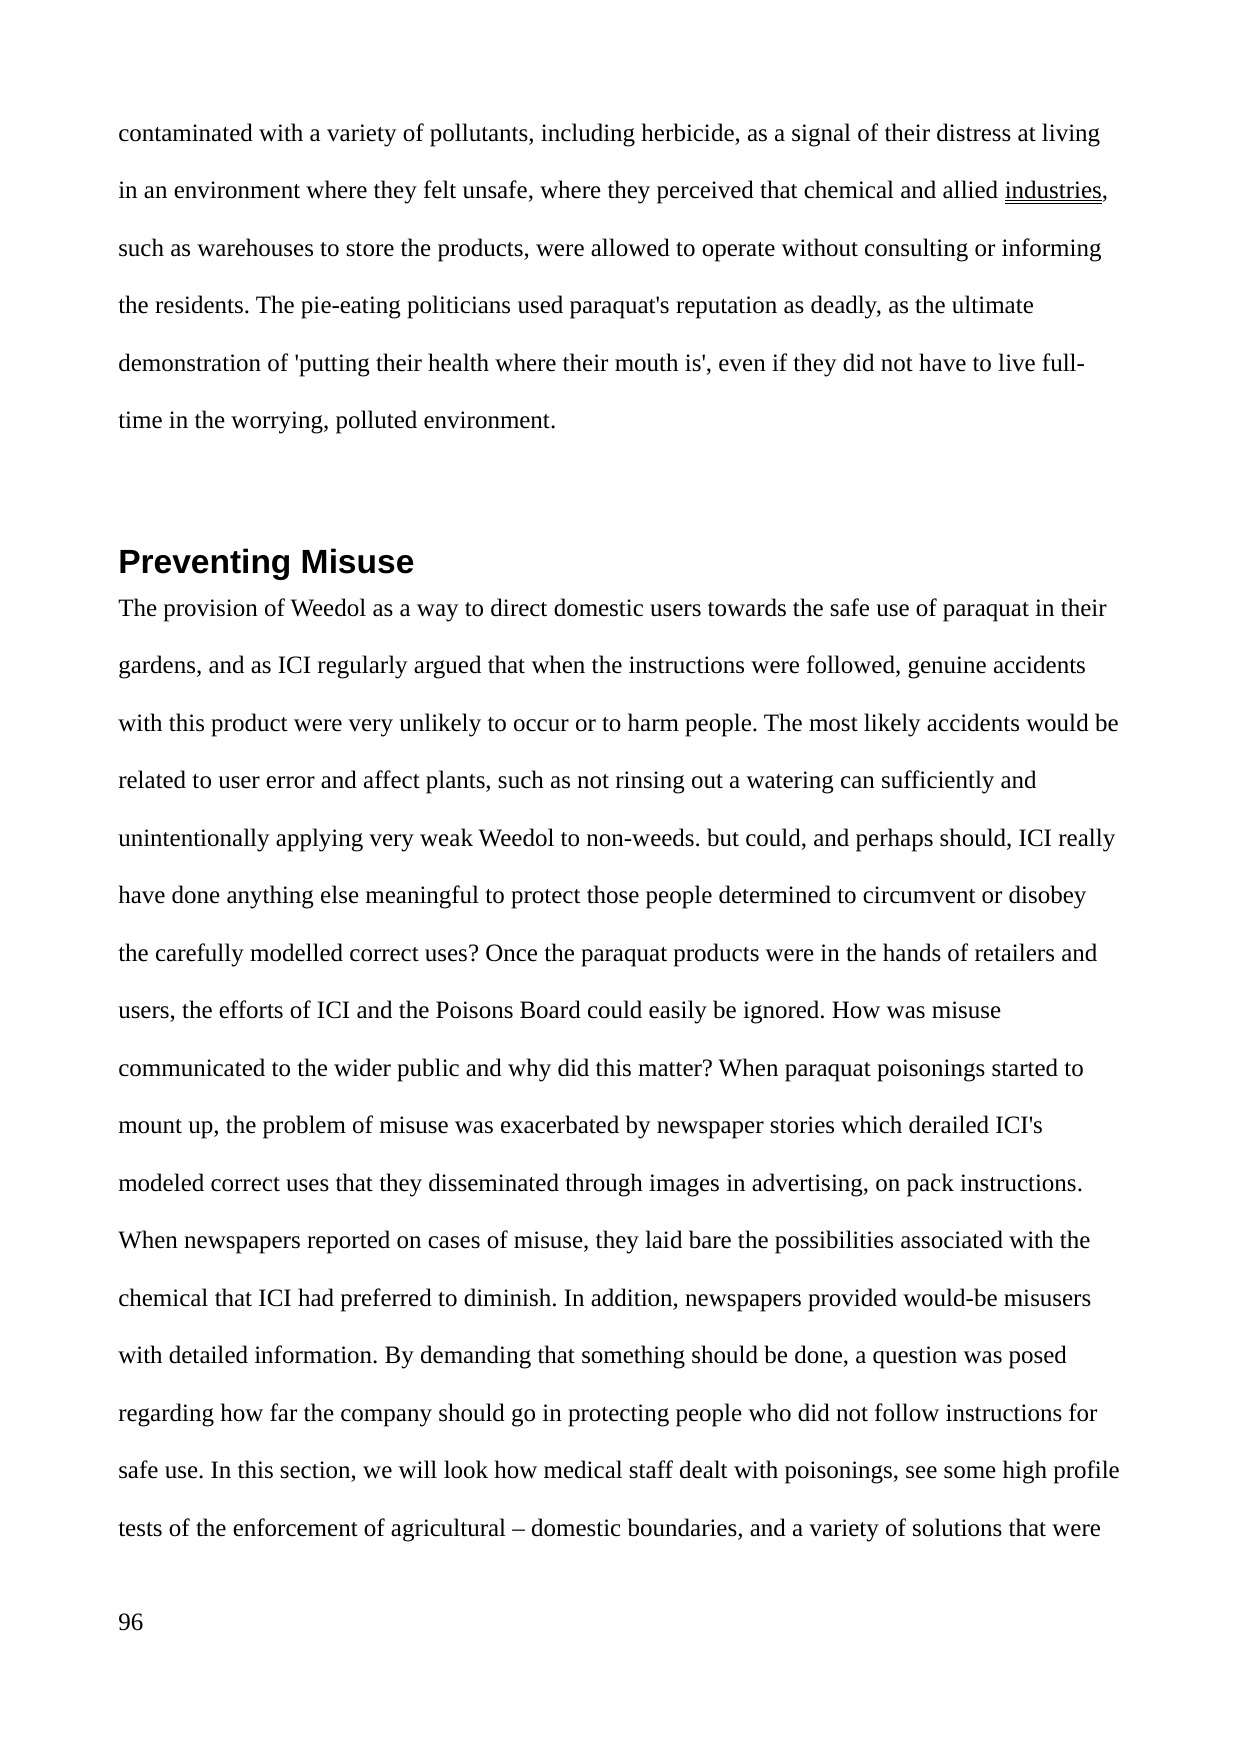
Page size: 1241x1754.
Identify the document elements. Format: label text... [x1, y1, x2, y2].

subtitle Preventing Misuse [118, 541, 1122, 580]
text contaminated with a variety of pollutants, including herbicide, as a signal of their distress at living in an environment where they felt unsafe, where they perceived that chemical and allied industries, such as warehouses to store the products, were allowed to operate without consulting or informing the residents. The pie-eating politicians used paraquat's reputation as deadly, as the ultimate demonstration of 'putting their health where their mouth is', even if they did not have to live full-time in the worrying, polluted environment. [118, 118, 1122, 434]
text The provision of Weedol as a way to direct domestic users towards the safe use of paraquat in their gardens, and as ICI regularly argued that when the instructions were followed, genuine accidents with this product were very unlikely to occur or to harm people. The most likely accidents would be related to user error and affect plants, such as not rinsing out a watering can sufficiently and unintentionally applying very weak Weedol to non-weeds. but could, and perhaps should, ICI really have done anything else meaningful to protect those people determined to circumvent or disobey the carefully modelled correct uses? Once the paraquat products were in the hands of retailers and users, the efforts of ICI and the Poisons Board could easily be ignored. How was misuse communicated to the wider public and why did this matter? When paraquat poisonings started to mount up, the problem of misuse was exacerbated by newspaper stories which derailed ICI's modeled correct uses that they disseminated through images in advertising, on pack instructions. When newspapers reported on cases of misuse, they laid bare the possibilities associated with the chemical that ICI had preferred to diminish. In addition, newspapers provided would-be misusers with detailed information. By demanding that something should be done, a question was posed regarding how far the company should go in protecting people who did not follow instructions for safe use. In this section, we will look how medical staff dealt with poisonings, see some high profile tests of the enforcement of agricultural – domestic boundaries, and a variety of solutions that were [118, 593, 1122, 1541]
